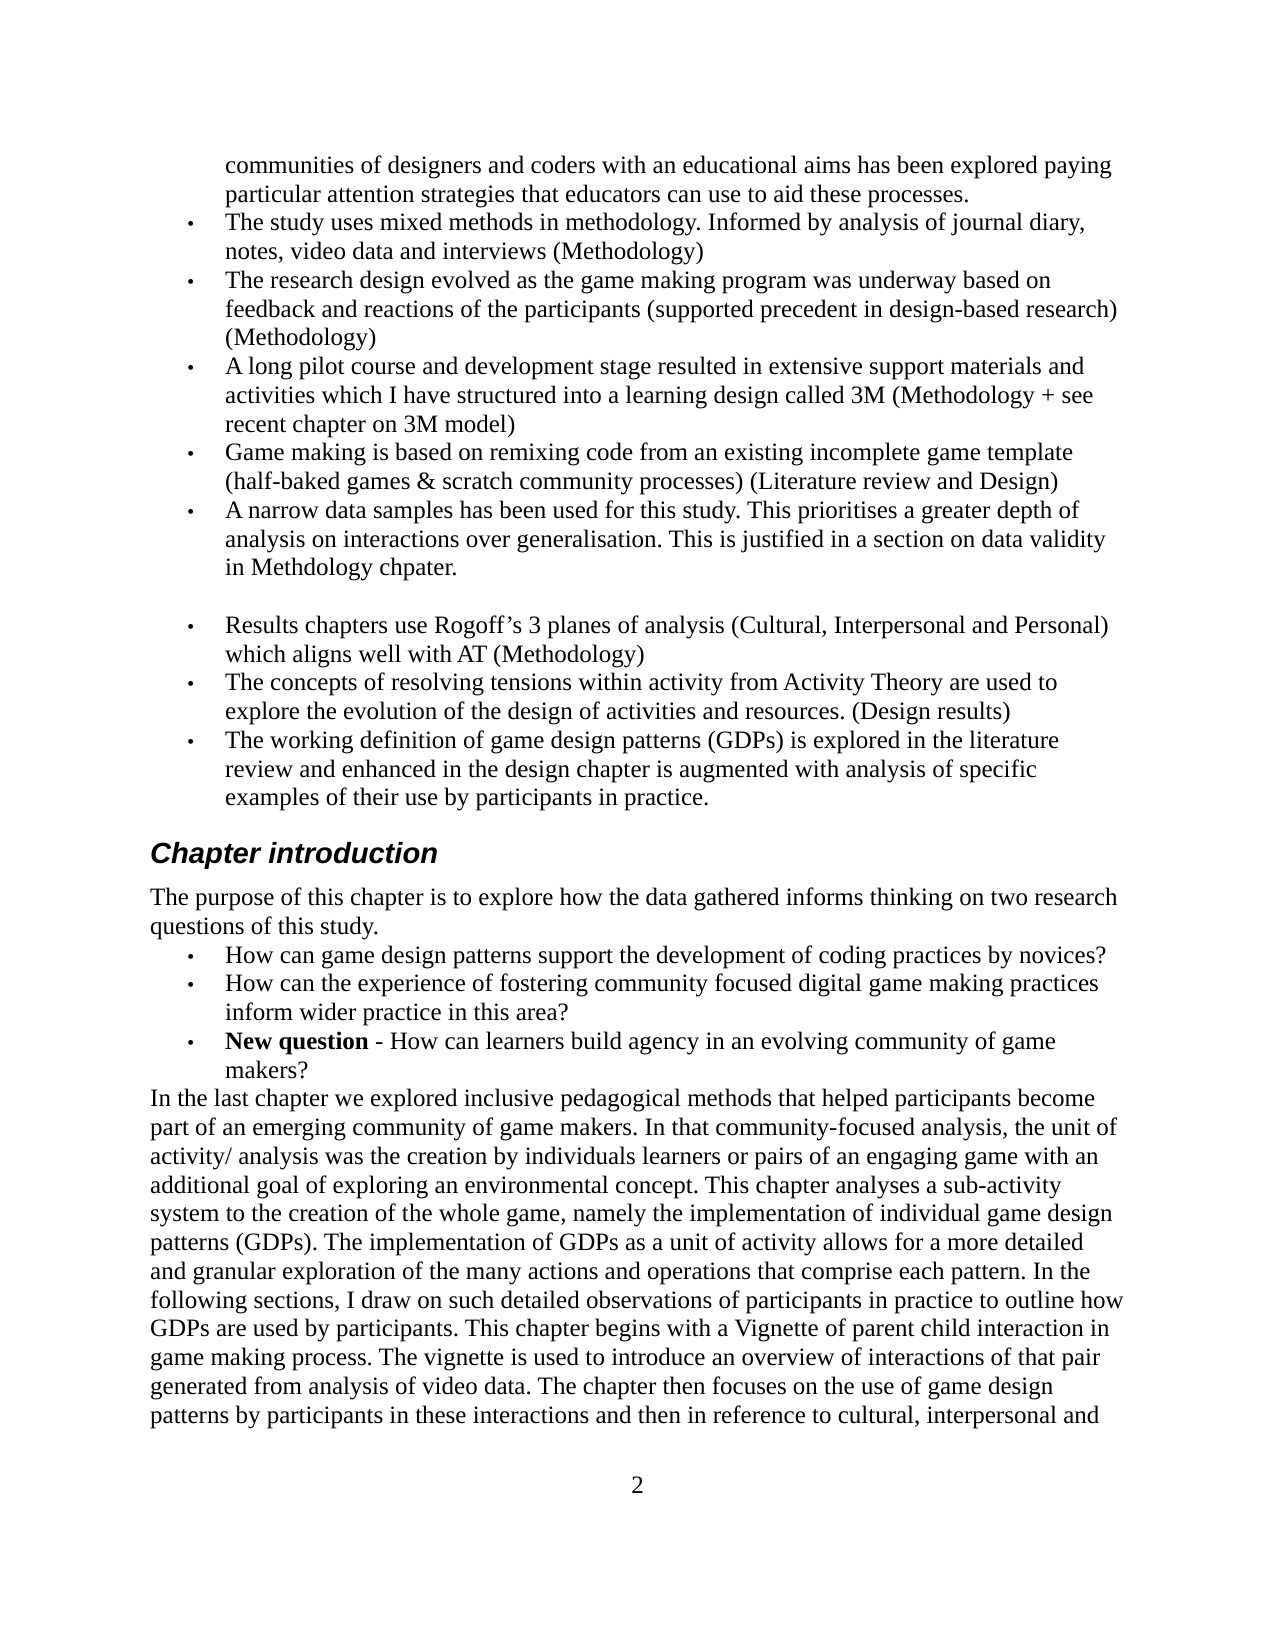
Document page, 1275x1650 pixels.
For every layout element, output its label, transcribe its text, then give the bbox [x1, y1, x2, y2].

list New question - How can learners build agency in an evolving community of game makers? [187, 1026, 1125, 1083]
list How can game design patterns support the development of coding practices by novices? [187, 940, 1125, 968]
list communities of designers and coders with an educational aims has been explored paying particular attention strategies that educators can use to aid these processes. [187, 150, 1125, 207]
list The study uses mixed methods in methodology. Informed by analysis of journal diary, notes, video data and interviews (Methodology) [187, 207, 1125, 265]
list The concepts of resolving tensions within activity from Activity Theory are used to explore the evolution of the design of activities and resources. (Design results) [187, 667, 1125, 725]
list A narrow data samples has been used for this study. This prioritises a greater depth of analysis on interactions over generalisation. This is justified in a section on data validity in Methdology chpater. [187, 495, 1125, 610]
list The working definition of game design patterns (GDPs) is explored in the literature review and enhanced in the design chapter is augmented with analysis of specific examples of their use by participants in practice. [187, 725, 1125, 811]
list The research design evolved as the game making program was underway based on feedback and reactions of the participants (supported precedent in design-based research) (Methodology) [187, 265, 1125, 351]
text The purpose of this chapter is to explore how the data gathered informs thinking on two research questions of this study. [150, 882, 1125, 940]
subtitle Chapter introduction [150, 836, 1125, 870]
list A long pilot course and development stage resulted in extensive support materials and activities which I have structured into a learning design called 3M (Methodology + see recent chapter on 3M model) [187, 351, 1125, 437]
list Results chapters use Rogoff’s 3 planes of analysis (Cultural, Interpersonal and Personal) which aligns well with AT (Methodology) [187, 610, 1125, 667]
list Game making is based on remixing code from an existing incomplete game template (half-baked games & scratch community processes) (Literature review and Design) [187, 437, 1125, 495]
list How can the experience of fostering community focused digital game making practices inform wider practice in this area? [187, 968, 1125, 1026]
text In the last chapter we explored inclusive pedagogical methods that helped participants become part of an emerging community of game makers. In that community-focused analysis, the unit of activity/ analysis was the creation by individuals learners or pairs of an engaging game with an additional goal of exploring an environmental concept. This chapter analyses a sub-activity system to the creation of the whole game, namely the implementation of individual game design patterns (GDPs). The implementation of GDPs as a unit of activity allows for a more detailed and granular exploration of the many actions and operations that comprise each pattern. In the following sections, I draw on such detailed observations of participants in practice to outline how GDPs are used by participants. This chapter begins with a Vignette of parent child interaction in game making process. The vignette is used to introduce an overview of interactions of that pair generated from analysis of video data. The chapter then focuses on the use of game design patterns by participants in these interactions and then in reference to cultural, interpersonal and [150, 1083, 1125, 1428]
